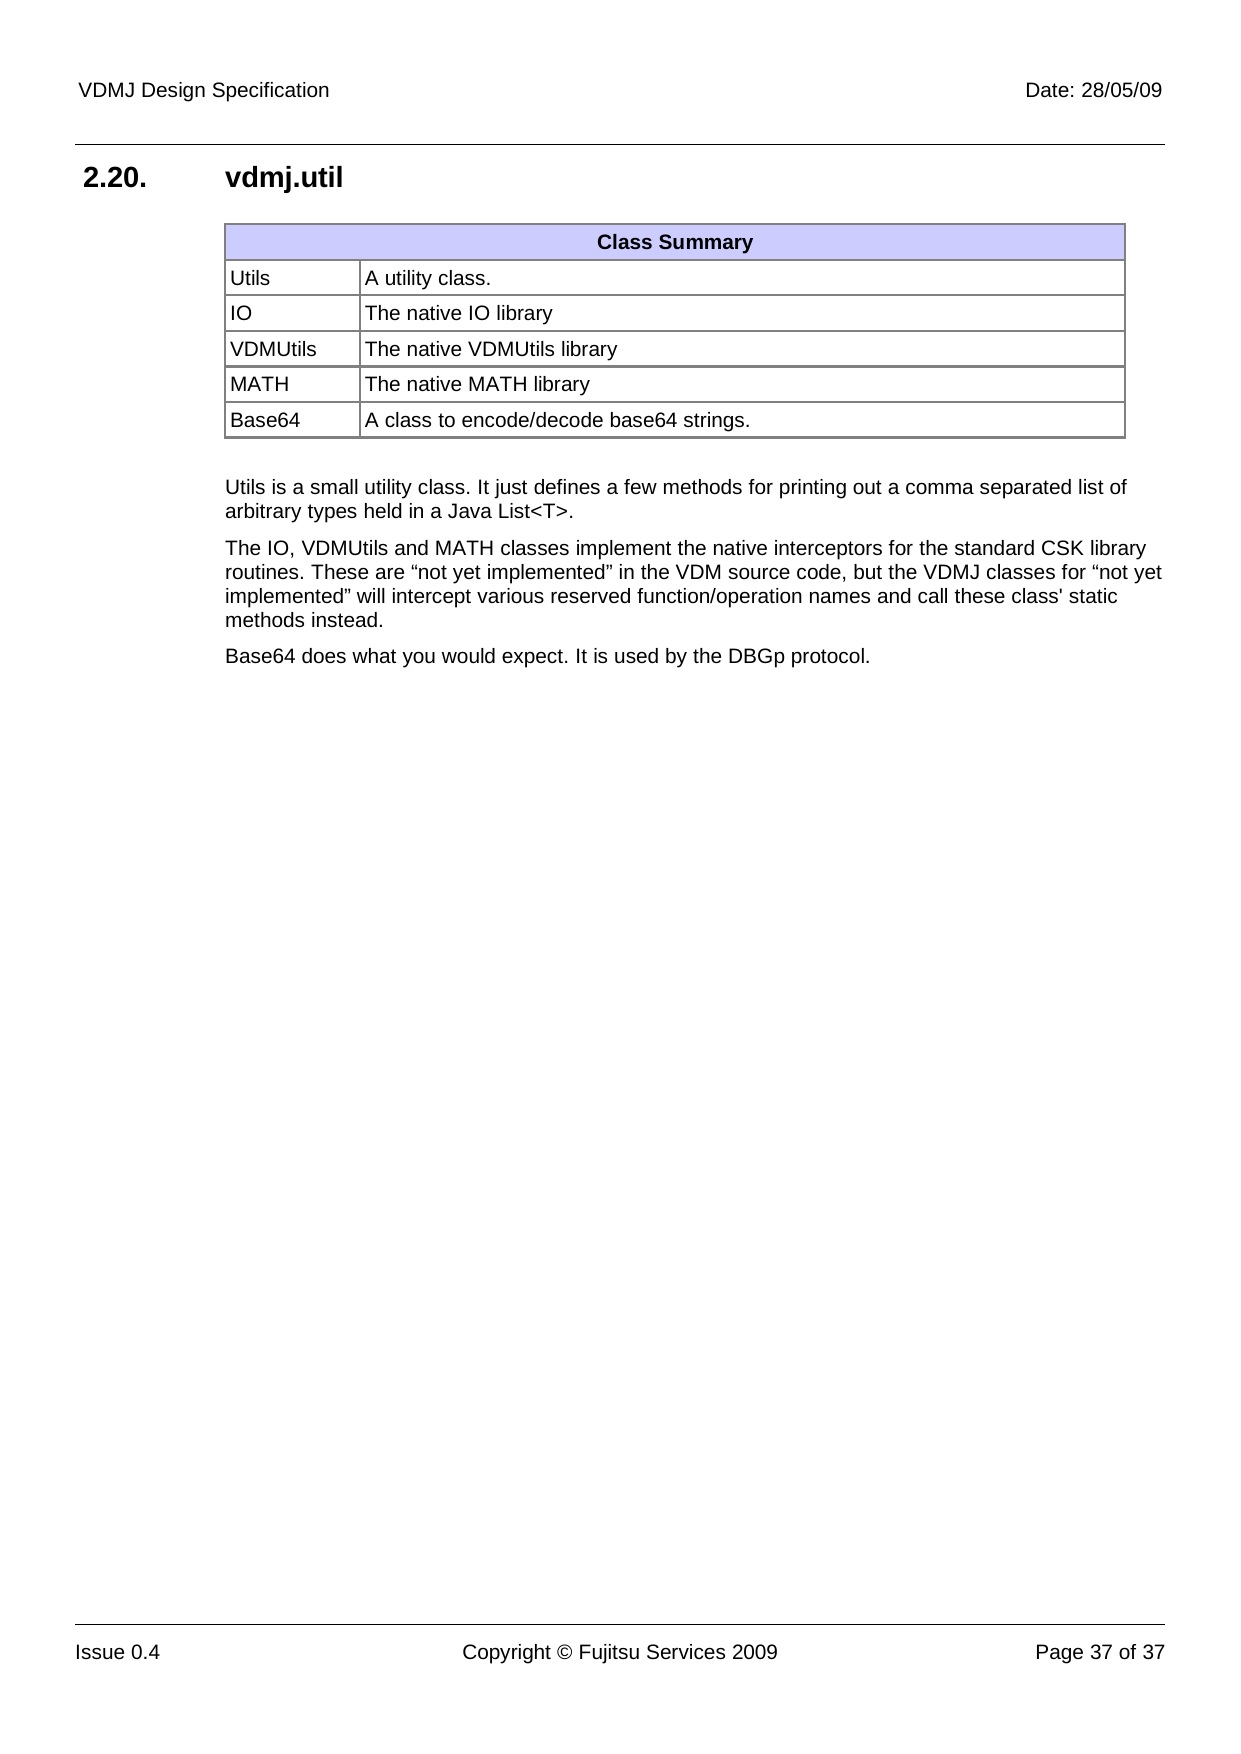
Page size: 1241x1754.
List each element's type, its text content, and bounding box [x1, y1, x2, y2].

text Base64 does what you would expect. It is used by the DBGp protocol. [225, 644, 1165, 668]
table_cell Base64 [226, 403, 359, 436]
table_header Class Summary [226, 225, 1124, 259]
table_cell Utils [226, 261, 359, 294]
table_cell VDMUtils [226, 332, 359, 365]
table_cell The native MATH library [361, 368, 1124, 401]
table_cell The native IO library [361, 296, 1124, 330]
table_cell A utility class. [361, 261, 1124, 294]
table_cell MATH [226, 368, 359, 401]
text The IO, VDMUtils and MATH classes implement the native interceptors for the standard CSK library routines. These are “not yet implemented” in the VDM source code, but the VDMJ classes for “not yet implemented” will intercept various reserved function/operation names and call these class' static methods instead. [225, 536, 1165, 632]
table_cell A class to encode/decode base64 strings. [361, 403, 1124, 436]
table_cell IO [226, 296, 359, 330]
table_cell The native VDMUtils library [361, 332, 1124, 365]
text Utils is a small utility class. It just defines a few methods for printing out a comma separated list of arbitrary types held in a Java List<T>. [225, 475, 1165, 523]
subtitle vdmj.util [75, 160, 1165, 193]
